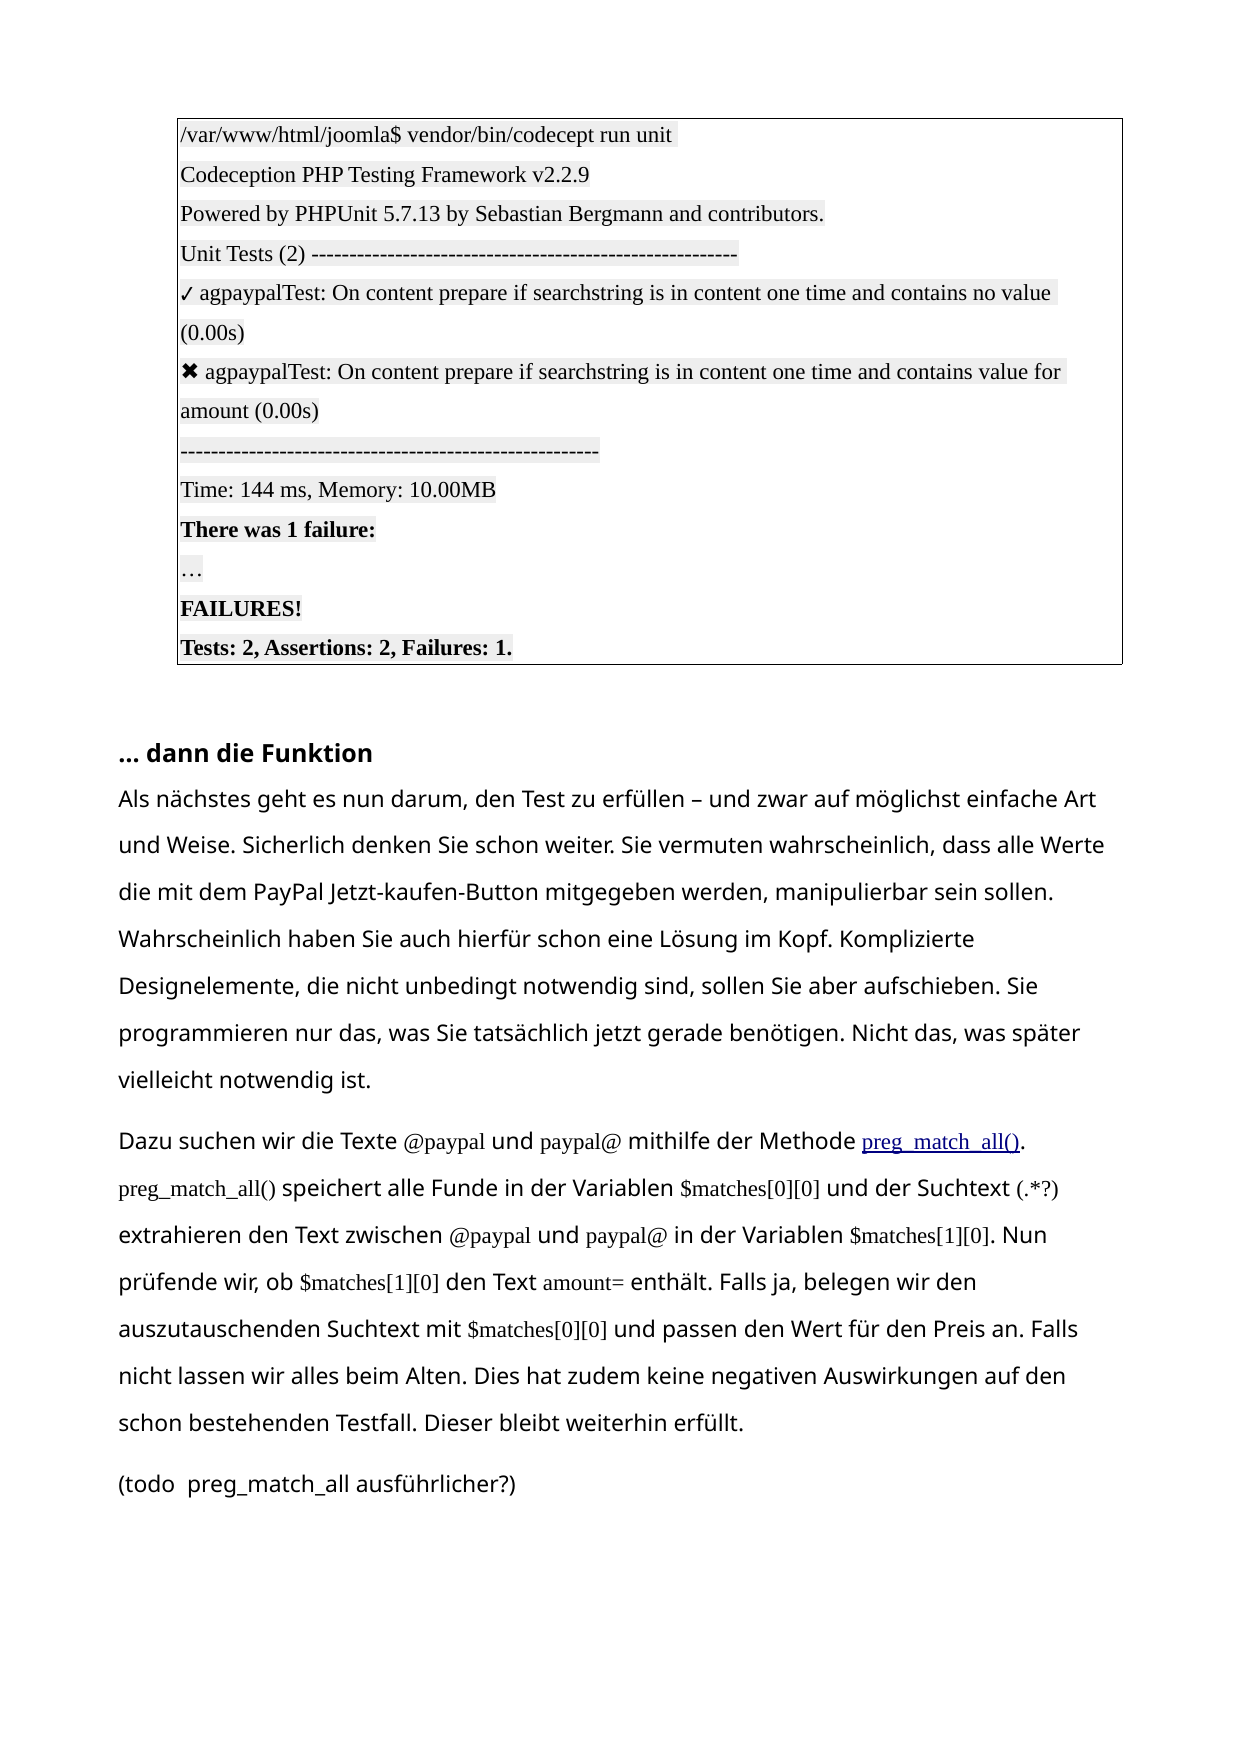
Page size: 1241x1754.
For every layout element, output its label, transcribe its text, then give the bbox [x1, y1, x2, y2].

text (todo preg_match_all ausführlicher?) [118, 1468, 1122, 1499]
text /var/www/html/joomla$ vendor/bin/codecept run unit Codeception PHP Testing Framework v2.2.9 Powered by PHPUnit 5.7.13 by Sebastian Bergmann and contributors. Unit Tests (2) -------------------------------------------------------- ✔ agpaypalTest: On content prepare if searchstring is in content one time and contains no value (0.00s) ✖ agpaypalTest: On content prepare if searchstring is in content one time and contains value for amount (0.00s) ------------------------------------------------------- Time: 144 ms, Memory: 10.00MB There was 1 failure: … FAILURES! Tests: 2, Assertions: 2, Failures: 1. [178, 119, 1122, 664]
text Dazu suchen wir die Texte @paypal und paypal@ mithilfe der Methode preg_match_all(). preg_match_all() speichert alle Funde in der Variablen $matches[0][0] und der Suchtext (.*?) extrahieren den Text zwischen @paypal und paypal@ in der Variablen $matches[1][0]. Nun prüfende wir, ob $matches[1][0] den Text amount= enthält. Falls ja, belegen wir den auszutauschenden Suchtext mit $matches[0][0] und passen den Wert für den Preis an. Falls nicht lassen wir alles beim Alten. Dies hat zudem keine negativen Auswirkungen auf den schon bestehenden Testfall. Dieser bleibt weiterhin erfüllt. [118, 1125, 1122, 1438]
text Als nächstes geht es nun darum, den Test zu erfüllen – und zwar auf möglichst einfache Art und Weise. Sicherlich denken Sie schon weiter. Sie vermuten wahrscheinlich, dass alle Werte die mit dem PayPal Jetzt-kaufen-Button mitgegeben werden, manipulierbar sein sollen. Wahrscheinlich haben Sie auch hierfür schon eine Lösung im Kopf. Komplizierte Designelemente, die nicht unbedingt notwendig sind, sollen Sie aber aufschieben. Sie programmieren nur das, was Sie tatsächlich jetzt gerade benötigen. Nicht das, was später vielleicht notwendig ist. [118, 782, 1122, 1095]
subtitle … dann die Funktion [118, 736, 1122, 770]
